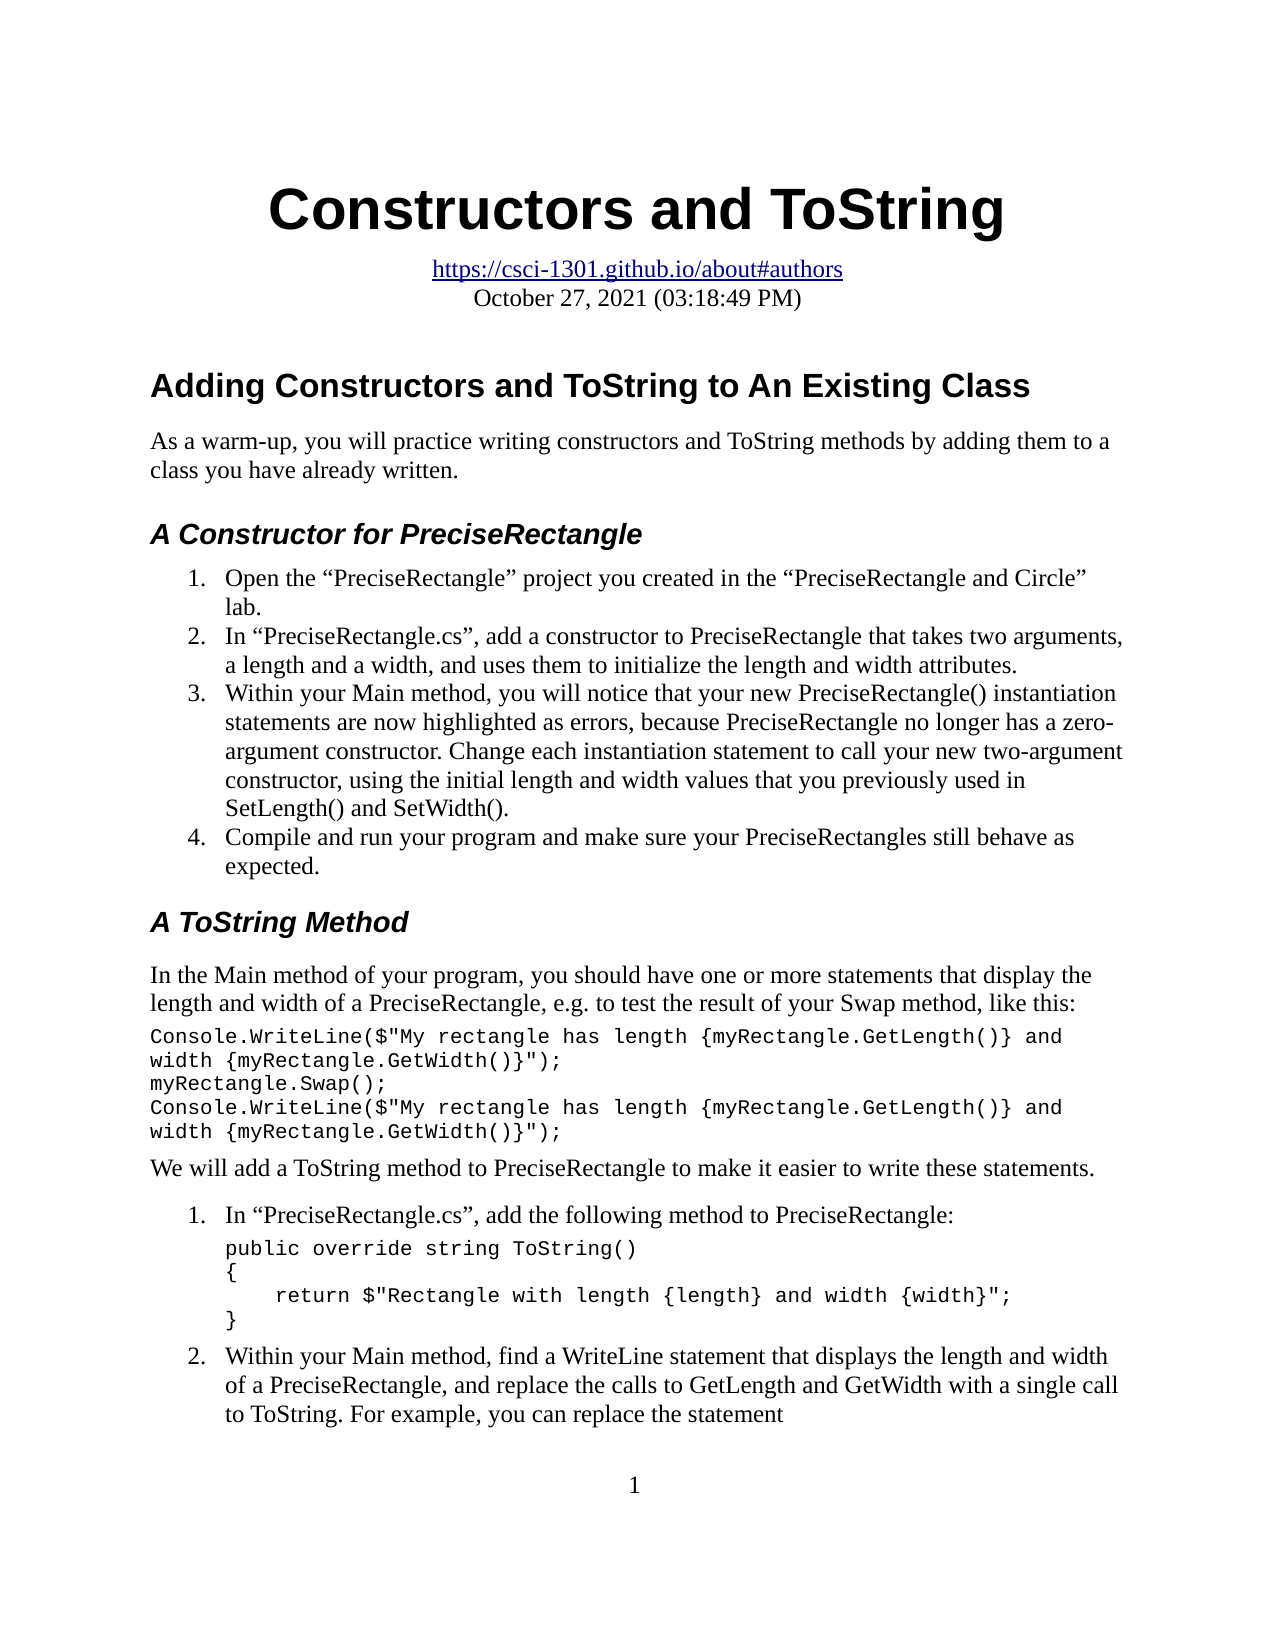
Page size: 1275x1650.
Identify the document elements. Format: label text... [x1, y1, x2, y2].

subtitle A Constructor for PreciseRectangle [150, 517, 1125, 551]
subtitle A ToString Method [150, 905, 1125, 938]
list public override string ToString() [187, 1238, 1125, 1261]
list In “PreciseRectangle.cs”, add a constructor to PreciseRectangle that takes two arguments, a length and a width, and uses them to initialize the length and width attributes. [187, 621, 1125, 678]
text As a warm-up, you will practice writing constructors and ToString methods by adding them to a class you have already written. [150, 426, 1125, 483]
list { [187, 1261, 1125, 1285]
subtitle Adding Constructors and ToString to An Existing Class [150, 366, 1125, 404]
list Compile and run your program and make sure your PreciseRectangles still behave as expected. [187, 822, 1125, 880]
text Console.WriteLine($"My rectangle has length {myRectangle.GetLength()} and width {myRectangle.GetWidth()}"); [150, 1026, 1125, 1073]
list Within your Main method, find a WriteLine statement that displays the length and width of a PreciseRectangle, and replace the calls to GetLength and GetWidth with a single call to ToString. For example, you can replace the statement [187, 1341, 1125, 1427]
list Open the “PreciseRectangle” project you created in the “PreciseRectangle and Circle” lab. [187, 563, 1125, 621]
text myRectangle.Swap(); [150, 1073, 1125, 1097]
text https://csci-1301.github.io/about#authors [150, 254, 1125, 283]
title Constructors and ToString [150, 175, 1125, 242]
list Within your Main method, you will notice that your new PreciseRectangle() instantiation statements are now highlighted as errors, because PreciseRectangle no longer has a zero-argument constructor. Change each instantiation statement to call your new two-argument constructor, using the initial length and width values that you previously used in SetLength() and SetWidth(). [187, 678, 1125, 822]
list return $"Rectangle with length {length} and width {width}"; [187, 1285, 1125, 1309]
list In “PreciseRectangle.cs”, add the following method to PreciseRectangle: [187, 1200, 1125, 1229]
text Console.WriteLine($"My rectangle has length {myRectangle.GetLength()} and width {myRectangle.GetWidth()}"); [150, 1097, 1125, 1144]
text October 27, 2021 (03:18:49 PM) [150, 283, 1125, 312]
text In the Main method of your program, you should have one or more statements that display the length and width of a PreciseRectangle, e.g. to test the result of your Swap method, like this: [150, 960, 1125, 1017]
list } [187, 1309, 1125, 1332]
text We will add a ToString method to PreciseRectangle to make it easier to write these statements. [150, 1153, 1125, 1182]
